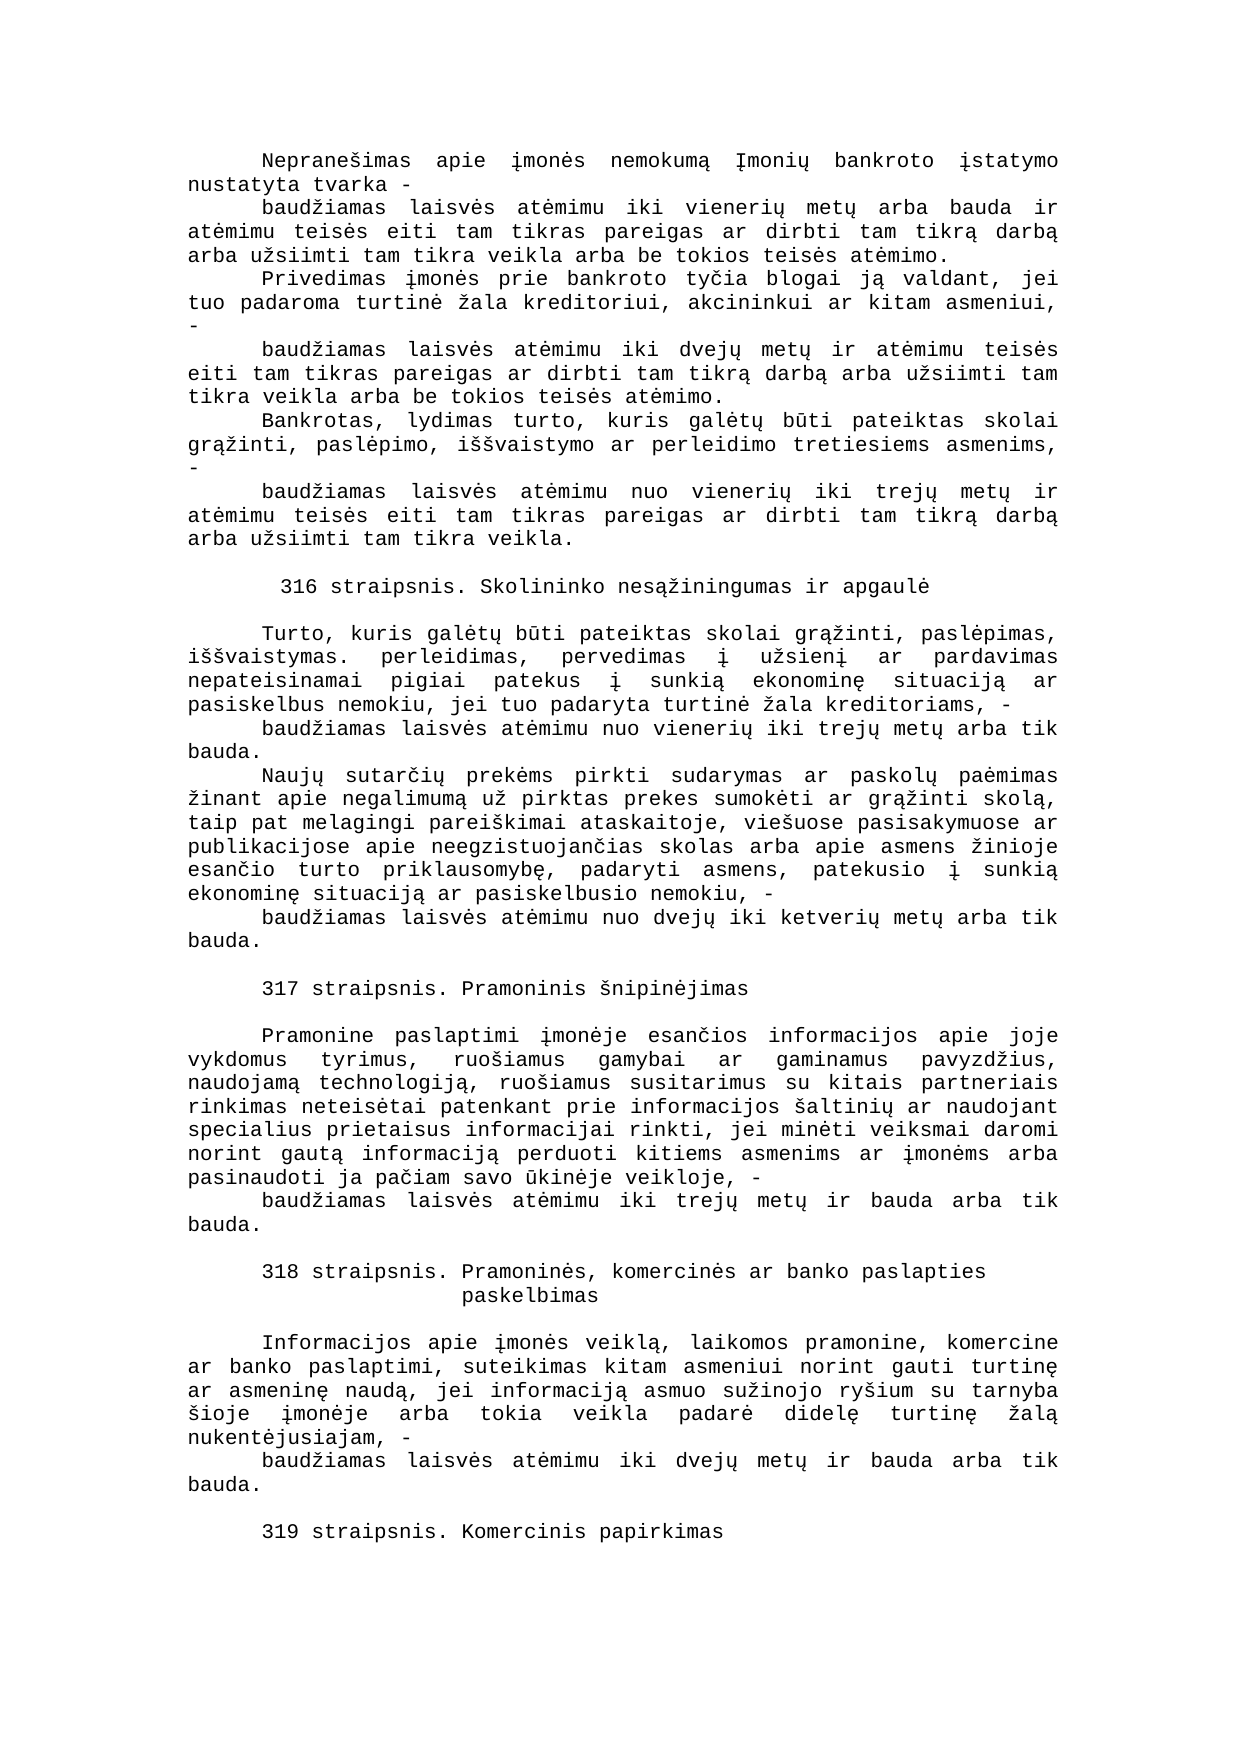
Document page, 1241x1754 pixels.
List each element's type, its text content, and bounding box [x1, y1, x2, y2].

text baudžiamas laisvės atėmimu iki trejų metų ir bauda arba tik bauda. [187, 1190, 1059, 1238]
text Bankrotas, lydimas turto, kuris galėtų būti pateiktas skolai grąžinti, paslėpimo, iššvaistymo ar perleidimo tretiesiems asmenims, - [187, 410, 1059, 481]
text 317 straipsnis. Pramoninis šnipinėjimas [207, 978, 1059, 1001]
text Nepranešimas apie įmonės nemokumą Įmonių bankroto įstatymo nustatyta tvarka - [187, 150, 1059, 197]
text paskelbimas [187, 1285, 1059, 1309]
text baudžiamas laisvės atėmimu nuo dvejų iki ketverių metų arba tik bauda. [187, 907, 1059, 954]
text Privedimas įmonės prie bankroto tyčia blogai ją valdant, jei tuo padaroma turtinė žala kreditoriui, akcininkui ar kitam asmeniui, - [187, 268, 1059, 339]
text Informacijos apie įmonės veiklą, laikomos pramonine, komercine ar banko paslaptimi, suteikimas kitam asmeniui norint gauti turtinę ar asmeninę naudą, jei informaciją asmuo sužinojo ryšium su tarnyba šioje įmonėje arba tokia veikla padarė didelę turtinę žalą nukentėjusiajam, - [187, 1332, 1059, 1451]
text 316 straipsnis. Skolininko nesąžiningumas ir apgaulė [206, 576, 1059, 599]
text baudžiamas laisvės atėmimu iki dvejų metų ir atėmimu teisės eiti tam tikras pareigas ar dirbti tam tikrą darbą arba užsiimti tam tikra veikla arba be tokios teisės atėmimo. [187, 339, 1059, 410]
text baudžiamas laisvės atėmimu iki dvejų metų ir bauda arba tik bauda. [187, 1451, 1059, 1498]
text baudžiamas laisvės atėmimu nuo vienerių iki trejų metų arba tik bauda. [187, 717, 1059, 765]
text baudžiamas laisvės atėmimu iki vienerių metų arba bauda ir atėmimu teisės eiti tam tikras pareigas ar dirbti tam tikrą darbą arba užsiimti tam tikra veikla arba be tokios teisės atėmimo. [187, 197, 1059, 268]
text Naujų sutarčių prekėms pirkti sudarymas ar paskolų paėmimas žinant apie negalimumą už pirktas prekes sumokėti ar grąžinti skolą, taip pat melagingi pareiškimai ataskaitoje, viešuose pasisakymuose ar publikacijose apie neegzistuojančias skolas arba apie asmens žinioje esančio turto priklausomybę, padaryti asmens, patekusio į sunkią ekonominę situaciją ar pasiskelbusio nemokiu, - [187, 765, 1059, 907]
text baudžiamas laisvės atėmimu nuo vienerių iki trejų metų ir atėmimu teisės eiti tam tikras pareigas ar dirbti tam tikrą darbą arba užsiimti tam tikra veikla. [187, 481, 1059, 552]
text Turto, kuris galėtų būti pateiktas skolai grąžinti, paslėpimas, iššvaistymas. perleidimas, pervedimas į užsienį ar pardavimas nepateisinamai pigiai patekus į sunkią ekonominę situaciją ar pasiskelbus nemokiu, jei tuo padaryta turtinė žala kreditoriams, - [187, 623, 1059, 717]
text Pramonine paslaptimi įmonėje esančios informacijos apie joje vykdomus tyrimus, ruošiamus gamybai ar gaminamus pavyzdžius, naudojamą technologiją, ruošiamus susitarimus su kitais partneriais rinkimas neteisėtai patenkant prie informacijos šaltinių ar naudojant specialius prietaisus informacijai rinkti, jei minėti veiksmai daromi norint gautą informaciją perduoti kitiems asmenims ar įmonėms arba pasinaudoti ja pačiam savo ūkinėje veikloje, - [187, 1025, 1059, 1190]
text 319 straipsnis. Komercinis papirkimas [187, 1521, 1059, 1545]
text 318 straipsnis. Pramoninės, komercinės ar banko paslapties [187, 1261, 1059, 1285]
